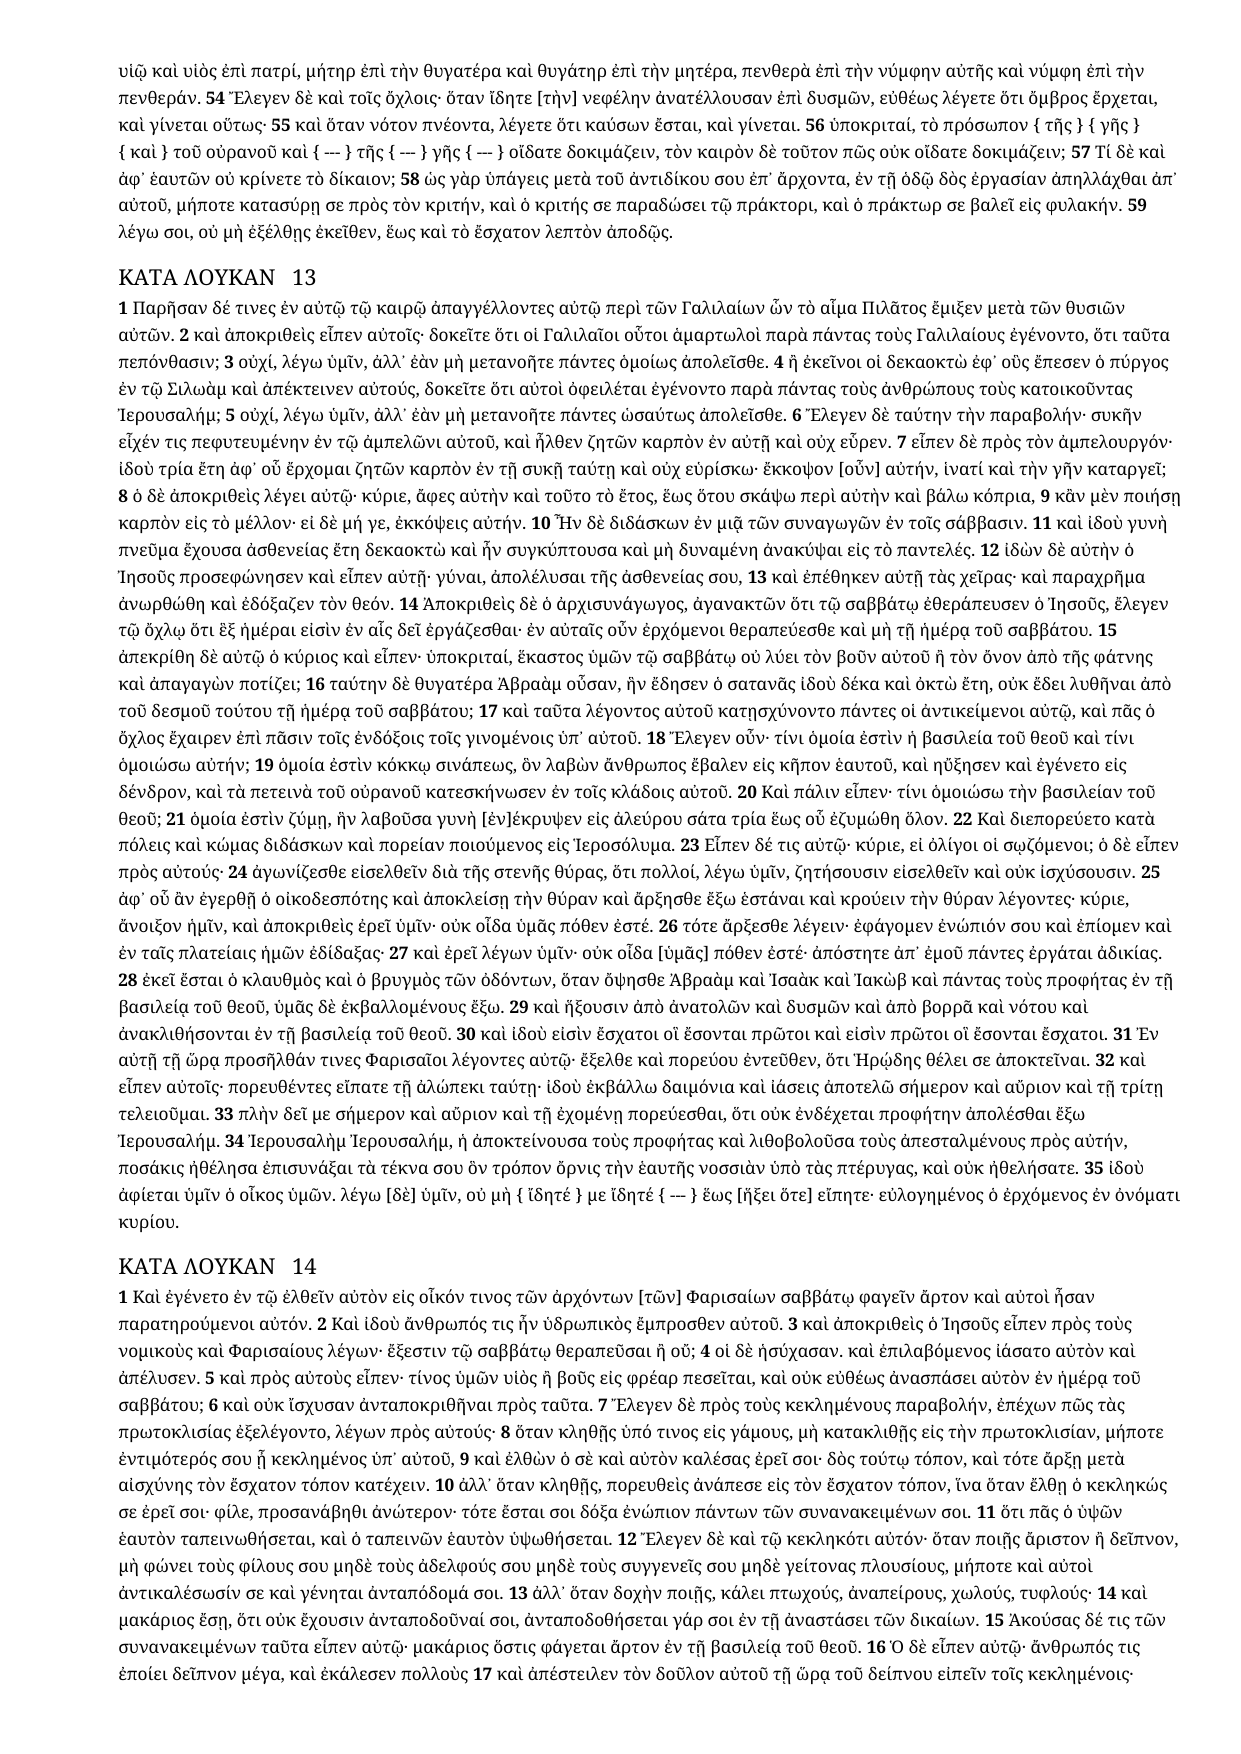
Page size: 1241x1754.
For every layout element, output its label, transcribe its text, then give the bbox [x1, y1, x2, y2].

text 1 Καὶ ἐγένετο ἐν τῷ ἐλθεῖν αὐτὸν εἰς οἶκόν τινος τῶν ἀρχόντων [τῶν] Φαρισαίων σαββάτῳ φαγεῖν ἄρτον καὶ αὐτοὶ ἦσαν παρατηρούμενοι αὐτόν. 2 Καὶ ἰδοὺ ἄνθρωπός τις ἦν ὑδρωπικὸς ἔμπροσθεν αὐτοῦ. 3 καὶ ἀποκριθεὶς ὁ Ἰησοῦς εἶπεν πρὸς τοὺς νομικοὺς καὶ Φαρισαίους λέγων· ἔξεστιν τῷ σαββάτῳ θεραπεῦσαι ἢ οὔ; 4 οἱ δὲ ἡσύχασαν. καὶ ἐπιλαβόμενος ἰάσατο αὐτὸν καὶ ἀπέλυσεν. 5 καὶ πρὸς αὐτοὺς εἶπεν· τίνος ὑμῶν υἱὸς ἢ βοῦς εἰς φρέαρ πεσεῖται, καὶ οὐκ εὐθέως ἀνασπάσει αὐτὸν ἐν ἡμέρᾳ τοῦ σαββάτου; 6 καὶ οὐκ ἴσχυσαν ἀνταποκριθῆναι πρὸς ταῦτα. 7 Ἔλεγεν δὲ πρὸς τοὺς κεκλημένους παραβολήν, ἐπέχων πῶς τὰς πρωτοκλισίας ἐξελέγοντο, λέγων πρὸς αὐτούς· 8 ὅταν κληθῇς ὑπό τινος εἰς γάμους, μὴ κατακλιθῇς εἰς τὴν πρωτοκλισίαν, μήποτε ἐντιμότερός σου ᾖ κεκλημένος ὑπ᾽ αὐτοῦ, 9 καὶ ἐλθὼν ὁ σὲ καὶ αὐτὸν καλέσας ἐρεῖ σοι· δὸς τούτῳ τόπον, καὶ τότε ἄρξῃ μετὰ αἰσχύνης τὸν ἔσχατον τόπον κατέχειν. 10 ἀλλ᾽ ὅταν κληθῇς, πορευθεὶς ἀνάπεσε εἰς τὸν ἔσχατον τόπον, ἵνα ὅταν ἔλθῃ ὁ κεκληκώς σε ἐρεῖ σοι· φίλε, προσανάβηθι ἀνώτερον· τότε ἔσται σοι δόξα ἐνώπιον πάντων τῶν συνανακειμένων σοι. 11 ὅτι πᾶς ὁ ὑψῶν ἑαυτὸν ταπεινωθήσεται, καὶ ὁ ταπεινῶν ἑαυτὸν ὑψωθήσεται. 12 Ἔλεγεν δὲ καὶ τῷ κεκληκότι αὐτόν· ὅταν ποιῇς ἄριστον ἢ δεῖπνον, μὴ φώνει τοὺς φίλους σου μηδὲ τοὺς ἀδελφούς σου μηδὲ τοὺς συγγενεῖς σου μηδὲ γείτονας πλουσίους, μήποτε καὶ αὐτοὶ ἀντικαλέσωσίν σε καὶ γένηται ἀνταπόδομά σοι. 13 ἀλλ᾽ ὅταν δοχὴν ποιῇς, κάλει πτωχούς, ἀναπείρους, χωλούς, τυφλούς· 14 καὶ μακάριος ἔσῃ, ὅτι οὐκ ἔχουσιν ἀνταποδοῦναί σοι, ἀνταποδοθήσεται γάρ σοι ἐν τῇ ἀναστάσει τῶν δικαίων. 15 Ἀκούσας δέ τις τῶν συνανακειμένων ταῦτα εἶπεν αὐτῷ· μακάριος ὅστις φάγεται ἄρτον ἐν τῇ βασιλείᾳ τοῦ θεοῦ. 16 Ὁ δὲ εἶπεν αὐτῷ· ἄνθρωπός τις ἐποίει δεῖπνον μέγα, καὶ ἐκάλεσεν πολλοὺς 17 καὶ ἀπέστειλεν τὸν δοῦλον αὐτοῦ τῇ ὥρᾳ τοῦ δείπνου εἰπεῖν τοῖς κεκλημένοις· [118, 1285, 1181, 1685]
text ΚΑΤΑ ΛΟΥΚΑΝ 13 [118, 262, 1181, 292]
text 1 Παρῆσαν δέ τινες ἐν αὐτῷ τῷ καιρῷ ἀπαγγέλλοντες αὐτῷ περὶ τῶν Γαλιλαίων ὧν τὸ αἷμα Πιλᾶτος ἔμιξεν μετὰ τῶν θυσιῶν αὐτῶν. 2 καὶ ἀποκριθεὶς εἶπεν αὐτοῖς· δοκεῖτε ὅτι οἱ Γαλιλαῖοι οὗτοι ἁμαρτωλοὶ παρὰ πάντας τοὺς Γαλιλαίους ἐγένοντο, ὅτι ταῦτα πεπόνθασιν; 3 οὐχί, λέγω ὑμῖν, ἀλλ᾽ ἐὰν μὴ μετανοῆτε πάντες ὁμοίως ἀπολεῖσθε. 4 ἢ ἐκεῖνοι οἱ δεκαοκτὼ ἐφ᾽ οὓς ἔπεσεν ὁ πύργος ἐν τῷ Σιλωὰμ καὶ ἀπέκτεινεν αὐτούς, δοκεῖτε ὅτι αὐτοὶ ὀφειλέται ἐγένοντο παρὰ πάντας τοὺς ἀνθρώπους τοὺς κατοικοῦντας Ἰερουσαλήμ; 5 οὐχί, λέγω ὑμῖν, ἀλλ᾽ ἐὰν μὴ μετανοῆτε πάντες ὡσαύτως ἀπολεῖσθε. 6 Ἔλεγεν δὲ ταύτην τὴν παραβολήν· συκῆν εἶχέν τις πεφυτευμένην ἐν τῷ ἀμπελῶνι αὐτοῦ, καὶ ἦλθεν ζητῶν καρπὸν ἐν αὐτῇ καὶ οὐχ εὗρεν. 7 εἶπεν δὲ πρὸς τὸν ἀμπελουργόν· ἰδοὺ τρία ἔτη ἀφ᾽ οὗ ἔρχομαι ζητῶν καρπὸν ἐν τῇ συκῇ ταύτῃ καὶ οὐχ εὑρίσκω· ἔκκοψον [οὖν] αὐτήν, ἱνατί καὶ τὴν γῆν καταργεῖ; 8 ὁ δὲ ἀποκριθεὶς λέγει αὐτῷ· κύριε, ἄφες αὐτὴν καὶ τοῦτο τὸ ἔτος, ἕως ὅτου σκάψω περὶ αὐτὴν καὶ βάλω κόπρια, 9 κἂν μὲν ποιήσῃ καρπὸν εἰς τὸ μέλλον· εἰ δὲ μή γε, ἐκκόψεις αὐτήν. 10 Ἦν δὲ διδάσκων ἐν μιᾷ τῶν συναγωγῶν ἐν τοῖς σάββασιν. 11 καὶ ἰδοὺ γυνὴ πνεῦμα ἔχουσα ἀσθενείας ἔτη δεκαοκτὼ καὶ ἦν συγκύπτουσα καὶ μὴ δυναμένη ἀνακύψαι εἰς τὸ παντελές. 12 ἰδὼν δὲ αὐτὴν ὁ Ἰησοῦς προσεφώνησεν καὶ εἶπεν αὐτῇ· γύναι, ἀπολέλυσαι τῆς ἀσθενείας σου, 13 καὶ ἐπέθηκεν αὐτῇ τὰς χεῖρας· καὶ παραχρῆμα ἀνωρθώθη καὶ ἐδόξαζεν τὸν θεόν. 14 Ἀποκριθεὶς δὲ ὁ ἀρχισυνάγωγος, ἀγανακτῶν ὅτι τῷ σαββάτῳ ἐθεράπευσεν ὁ Ἰησοῦς, ἔλεγεν τῷ ὄχλῳ ὅτι ἓξ ἡμέραι εἰσὶν ἐν αἷς δεῖ ἐργάζεσθαι· ἐν αὐταῖς οὖν ἐρχόμενοι θεραπεύεσθε καὶ μὴ τῇ ἡμέρᾳ τοῦ σαββάτου. 15 ἀπεκρίθη δὲ αὐτῷ ὁ κύριος καὶ εἶπεν· ὑποκριταί, ἕκαστος ὑμῶν τῷ σαββάτῳ οὐ λύει τὸν βοῦν αὐτοῦ ἢ τὸν ὄνον ἀπὸ τῆς φάτνης καὶ ἀπαγαγὼν ποτίζει; 16 ταύτην δὲ θυγατέρα Ἀβραὰμ οὖσαν, ἣν ἔδησεν ὁ σατανᾶς ἰδοὺ δέκα καὶ ὀκτὼ ἔτη, οὐκ ἔδει λυθῆναι ἀπὸ τοῦ δεσμοῦ τούτου τῇ ἡμέρᾳ τοῦ σαββάτου; 17 καὶ ταῦτα λέγοντος αὐτοῦ κατῃσχύνοντο πάντες οἱ ἀντικείμενοι αὐτῷ, καὶ πᾶς ὁ ὄχλος ἔχαιρεν ἐπὶ πᾶσιν τοῖς ἐνδόξοις τοῖς γινομένοις ὑπ᾽ αὐτοῦ. 18 Ἔλεγεν οὖν· τίνι ὁμοία ἐστὶν ἡ βασιλεία τοῦ θεοῦ καὶ τίνι ὁμοιώσω αὐτήν; 19 ὁμοία ἐστὶν κόκκῳ σινάπεως, ὃν λαβὼν ἄνθρωπος ἔβαλεν εἰς κῆπον ἑαυτοῦ, καὶ ηὔξησεν καὶ ἐγένετο εἰς δένδρον, καὶ τὰ πετεινὰ τοῦ οὐρανοῦ κατεσκήνωσεν ἐν τοῖς κλάδοις αὐτοῦ. 20 Καὶ πάλιν εἶπεν· τίνι ὁμοιώσω τὴν βασιλείαν τοῦ θεοῦ; 21 ὁμοία ἐστὶν ζύμῃ, ἣν λαβοῦσα γυνὴ [ἐν]έκρυψεν εἰς ἀλεύρου σάτα τρία ἕως οὗ ἐζυμώθη ὅλον. 22 Καὶ διεπορεύετο κατὰ πόλεις καὶ κώμας διδάσκων καὶ πορείαν ποιούμενος εἰς Ἱεροσόλυμα. 23 Εἶπεν δέ τις αὐτῷ· κύριε, εἰ ὀλίγοι οἱ σῳζόμενοι; ὁ δὲ εἶπεν πρὸς αὐτούς· 24 ἀγωνίζεσθε εἰσελθεῖν διὰ τῆς στενῆς θύρας, ὅτι πολλοί, λέγω ὑμῖν, ζητήσουσιν εἰσελθεῖν καὶ οὐκ ἰσχύσουσιν. 25 ἀφ᾽ οὗ ἂν ἐγερθῇ ὁ οἰκοδεσπότης καὶ ἀποκλείσῃ τὴν θύραν καὶ ἄρξησθε ἔξω ἑστάναι καὶ κρούειν τὴν θύραν λέγοντες· κύριε, ἄνοιξον ἡμῖν, καὶ ἀποκριθεὶς ἐρεῖ ὑμῖν· οὐκ οἶδα ὑμᾶς πόθεν ἐστέ. 26 τότε ἄρξεσθε λέγειν· ἐφάγομεν ἐνώπιόν σου καὶ ἐπίομεν καὶ ἐν ταῖς πλατείαις ἡμῶν ἐδίδαξας· 27 καὶ ἐρεῖ λέγων ὑμῖν· οὐκ οἶδα [ὑμᾶς] πόθεν ἐστέ· ἀπόστητε ἀπ᾽ ἐμοῦ πάντες ἐργάται ἀδικίας. 28 ἐκεῖ ἔσται ὁ κλαυθμὸς καὶ ὁ βρυγμὸς τῶν ὀδόντων, ὅταν ὄψησθε Ἀβραὰμ καὶ Ἰσαὰκ καὶ Ἰακὼβ καὶ πάντας τοὺς προφήτας ἐν τῇ βασιλείᾳ τοῦ θεοῦ, ὑμᾶς δὲ ἐκβαλλομένους ἔξω. 29 καὶ ἥξουσιν ἀπὸ ἀνατολῶν καὶ δυσμῶν καὶ ἀπὸ βορρᾶ καὶ νότου καὶ ἀνακλιθήσονται ἐν τῇ βασιλείᾳ τοῦ θεοῦ. 30 καὶ ἰδοὺ εἰσὶν ἔσχατοι οἳ ἔσονται πρῶτοι καὶ εἰσὶν πρῶτοι οἳ ἔσονται ἔσχατοι. 31 Ἐν αὐτῇ τῇ ὥρᾳ προσῆλθάν τινες Φαρισαῖοι λέγοντες αὐτῷ· ἔξελθε καὶ πορεύου ἐντεῦθεν, ὅτι Ἡρῴδης θέλει σε ἀποκτεῖναι. 32 καὶ εἶπεν αὐτοῖς· πορευθέντες εἴπατε τῇ ἀλώπεκι ταύτῃ· ἰδοὺ ἐκβάλλω δαιμόνια καὶ ἰάσεις ἀποτελῶ σήμερον καὶ αὔριον καὶ τῇ τρίτῃ τελειοῦμαι. 33 πλὴν δεῖ με σήμερον καὶ αὔριον καὶ τῇ ἐχομένῃ πορεύεσθαι, ὅτι οὐκ ἐνδέχεται προφήτην ἀπολέσθαι ἔξω Ἰερουσαλήμ. 34 Ἰερουσαλὴμ Ἰερουσαλήμ, ἡ ἀποκτείνουσα τοὺς προφήτας καὶ λιθοβολοῦσα τοὺς ἀπεσταλμένους πρὸς αὐτήν, ποσάκις ἠθέλησα ἐπισυνάξαι τὰ τέκνα σου ὃν τρόπον ὄρνις τὴν ἑαυτῆς νοσσιὰν ὑπὸ τὰς πτέρυγας, καὶ οὐκ ἠθελήσατε. 35 ἰδοὺ ἀφίεται ὑμῖν ὁ οἶκος ὑμῶν. λέγω [δὲ] ὑμῖν, οὐ μὴ { ἴδητέ } με ἴδητέ { --- } ἕως [ἥξει ὅτε] εἴπητε· εὐλογημένος ὁ ἐρχόμενος ἐν ὀνόματι κυρίου. [118, 296, 1181, 1233]
text ΚΑΤΑ ΛΟΥΚΑΝ 14 [118, 1251, 1181, 1281]
text υἱῷ καὶ υἱὸς ἐπὶ πατρί, μήτηρ ἐπὶ τὴν θυγατέρα καὶ θυγάτηρ ἐπὶ τὴν μητέρα, πενθερὰ ἐπὶ τὴν νύμφην αὐτῆς καὶ νύμφη ἐπὶ τὴν πενθεράν. 54 Ἔλεγεν δὲ καὶ τοῖς ὄχλοις· ὅταν ἴδητε [τὴν] νεφέλην ἀνατέλλουσαν ἐπὶ δυσμῶν, εὐθέως λέγετε ὅτι ὄμβρος ἔρχεται, καὶ γίνεται οὕτως· 55 καὶ ὅταν νότον πνέοντα, λέγετε ὅτι καύσων ἔσται, καὶ γίνεται. 56 ὑποκριταί, τὸ πρόσωπον { τῆς } { γῆς } { καὶ } τοῦ οὐρανοῦ καὶ { --- } τῆς { --- } γῆς { --- } οἴδατε δοκιμάζειν, τὸν καιρὸν δὲ τοῦτον πῶς οὐκ οἴδατε δοκιμάζειν; 57 Τί δὲ καὶ ἀφ᾽ ἑαυτῶν οὐ κρίνετε τὸ δίκαιον; 58 ὡς γὰρ ὑπάγεις μετὰ τοῦ ἀντιδίκου σου ἐπ᾽ ἄρχοντα, ἐν τῇ ὁδῷ δὸς ἐργασίαν ἀπηλλάχθαι ἀπ᾽ αὐτοῦ, μήποτε κατασύρῃ σε πρὸς τὸν κριτήν, καὶ ὁ κριτής σε παραδώσει τῷ πράκτορι, καὶ ὁ πράκτωρ σε βαλεῖ εἰς φυλακήν. 59 λέγω σοι, οὐ μὴ ἐξέλθῃς ἐκεῖθεν, ἕως καὶ τὸ ἔσχατον λεπτὸν ἀποδῷς. [118, 59, 1181, 244]
